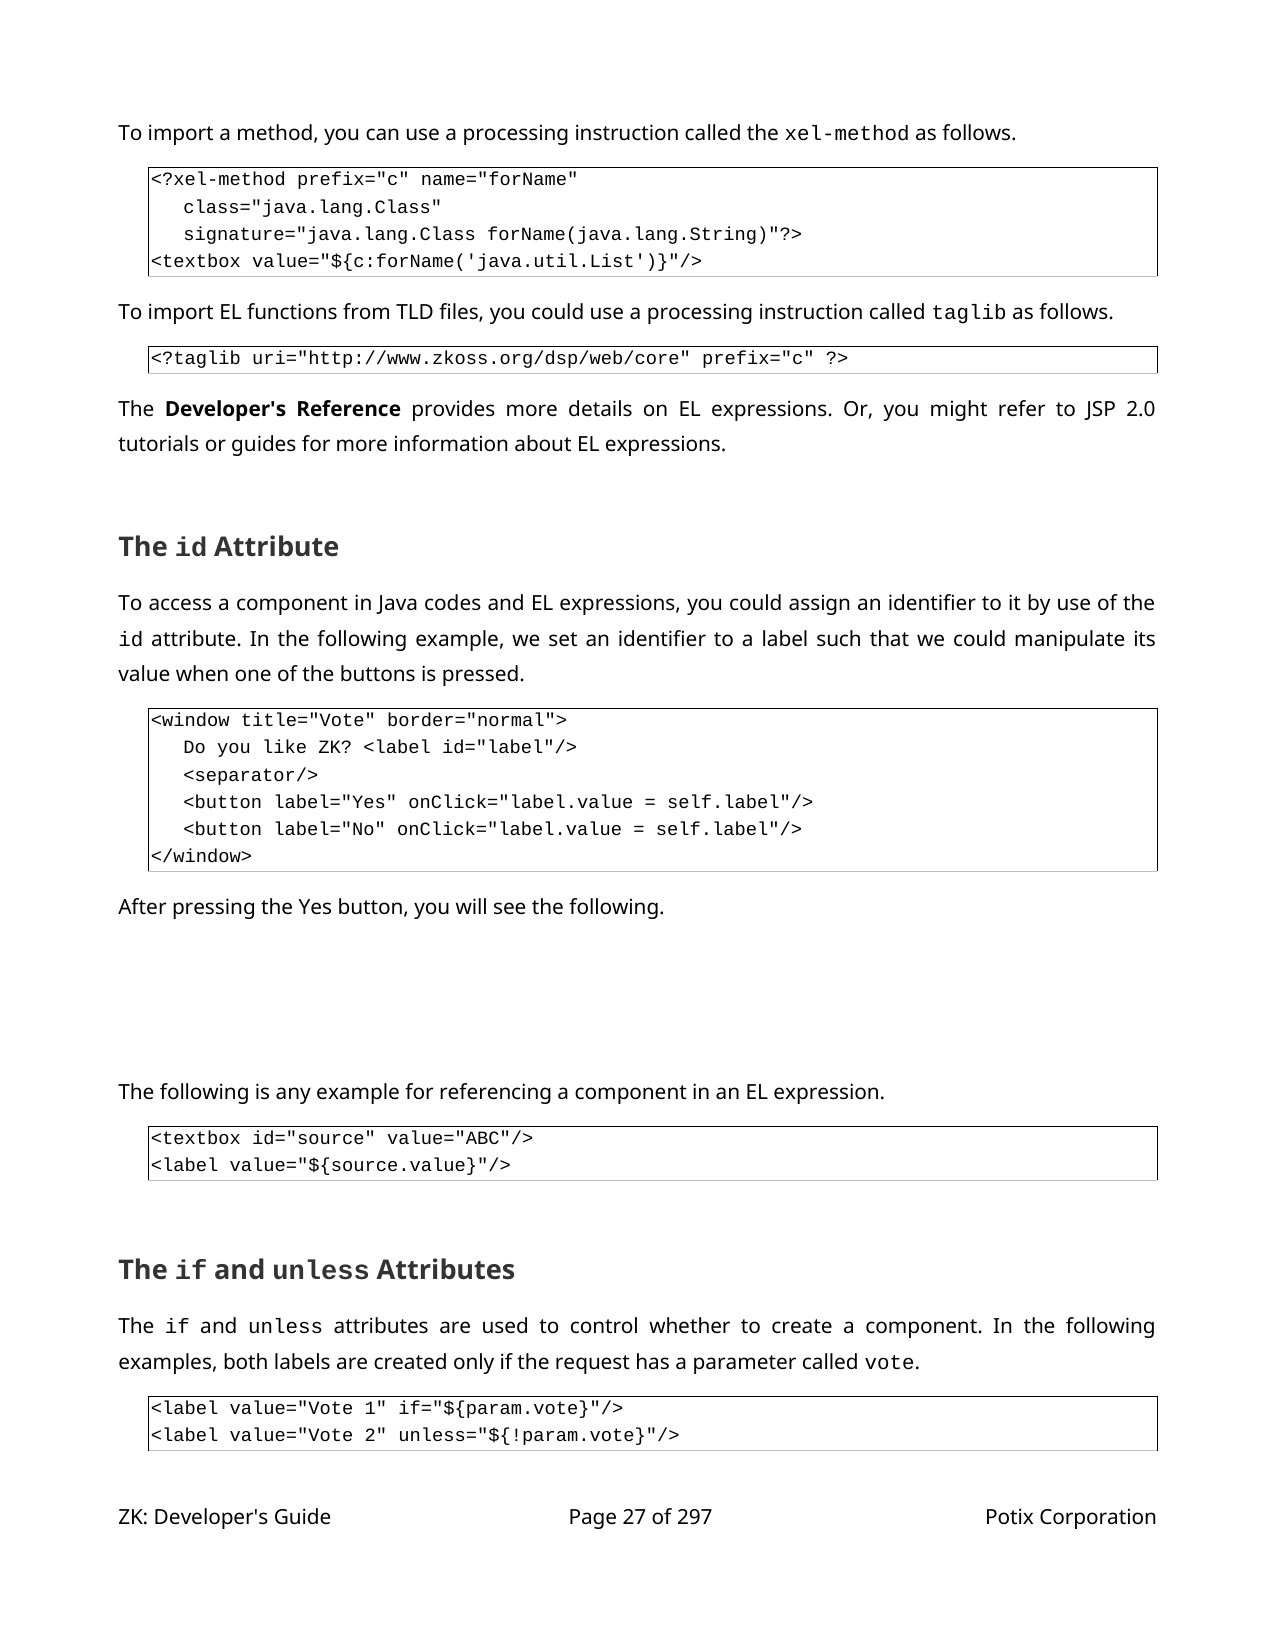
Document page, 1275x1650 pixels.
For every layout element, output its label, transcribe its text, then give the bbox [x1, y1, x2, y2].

text signature="java.lang.Class forName(java.lang.String)"?> [149, 222, 1157, 246]
subtitle The if and unless Attributes [118, 1251, 1157, 1288]
text <label value="Vote 2" unless="${!param.vote}"/> [149, 1423, 1157, 1450]
text To access a component in Java codes and EL expressions, you could assign an identifier to it by use of the id attribute. In the following example, we set an identifier to a label such that we could manipulate its value when one of the buttons is pressed. [118, 588, 1157, 687]
text </window> [149, 844, 1157, 871]
text <button label="No" onClick="label.value = self.label"/> [149, 817, 1157, 841]
text <label value="${source.value}"/> [149, 1153, 1157, 1180]
text <textbox id="source" value="ABC"/> [149, 1127, 1157, 1150]
text <button label="Yes" onClick="label.value = self.label"/> [149, 790, 1157, 814]
text After pressing the Yes button, you will see the following. [118, 892, 1157, 920]
text <window title="Vote" border="normal"> [149, 709, 1157, 732]
text <label value="Vote 1" if="${param.vote}"/> [149, 1397, 1157, 1420]
text class="java.lang.Class" [149, 194, 1157, 219]
text <?xel-method prefix="c" name="forName" [149, 168, 1157, 192]
text The following is any example for referencing a component in an EL expression. [118, 941, 1157, 1105]
text Do you like ZK? <label id="label"/> [149, 735, 1157, 759]
text The if and unless attributes are used to control whether to create a component. In the following examples, both labels are created only if the request has a parameter called vote. [118, 1311, 1157, 1376]
subtitle The id Attribute [118, 528, 1157, 565]
text To import a method, you can use a processing instruction called the xel-method as follows. [118, 118, 1157, 147]
text <textbox value="${c:forName('java.util.List')}"/> [149, 249, 1157, 276]
text <separator/> [149, 762, 1157, 787]
text <?taglib uri="http://www.zkoss.org/dsp/web/core" prefix="c" ?> [149, 347, 1157, 373]
text The Developer's Reference provides more details on EL expressions. Or, you might refer to JSP 2.0 tutorials or guides for more information about EL expressions. [118, 394, 1157, 457]
text To import EL functions from TLD files, you could use a processing instruction called taglib as follows. [118, 297, 1157, 325]
